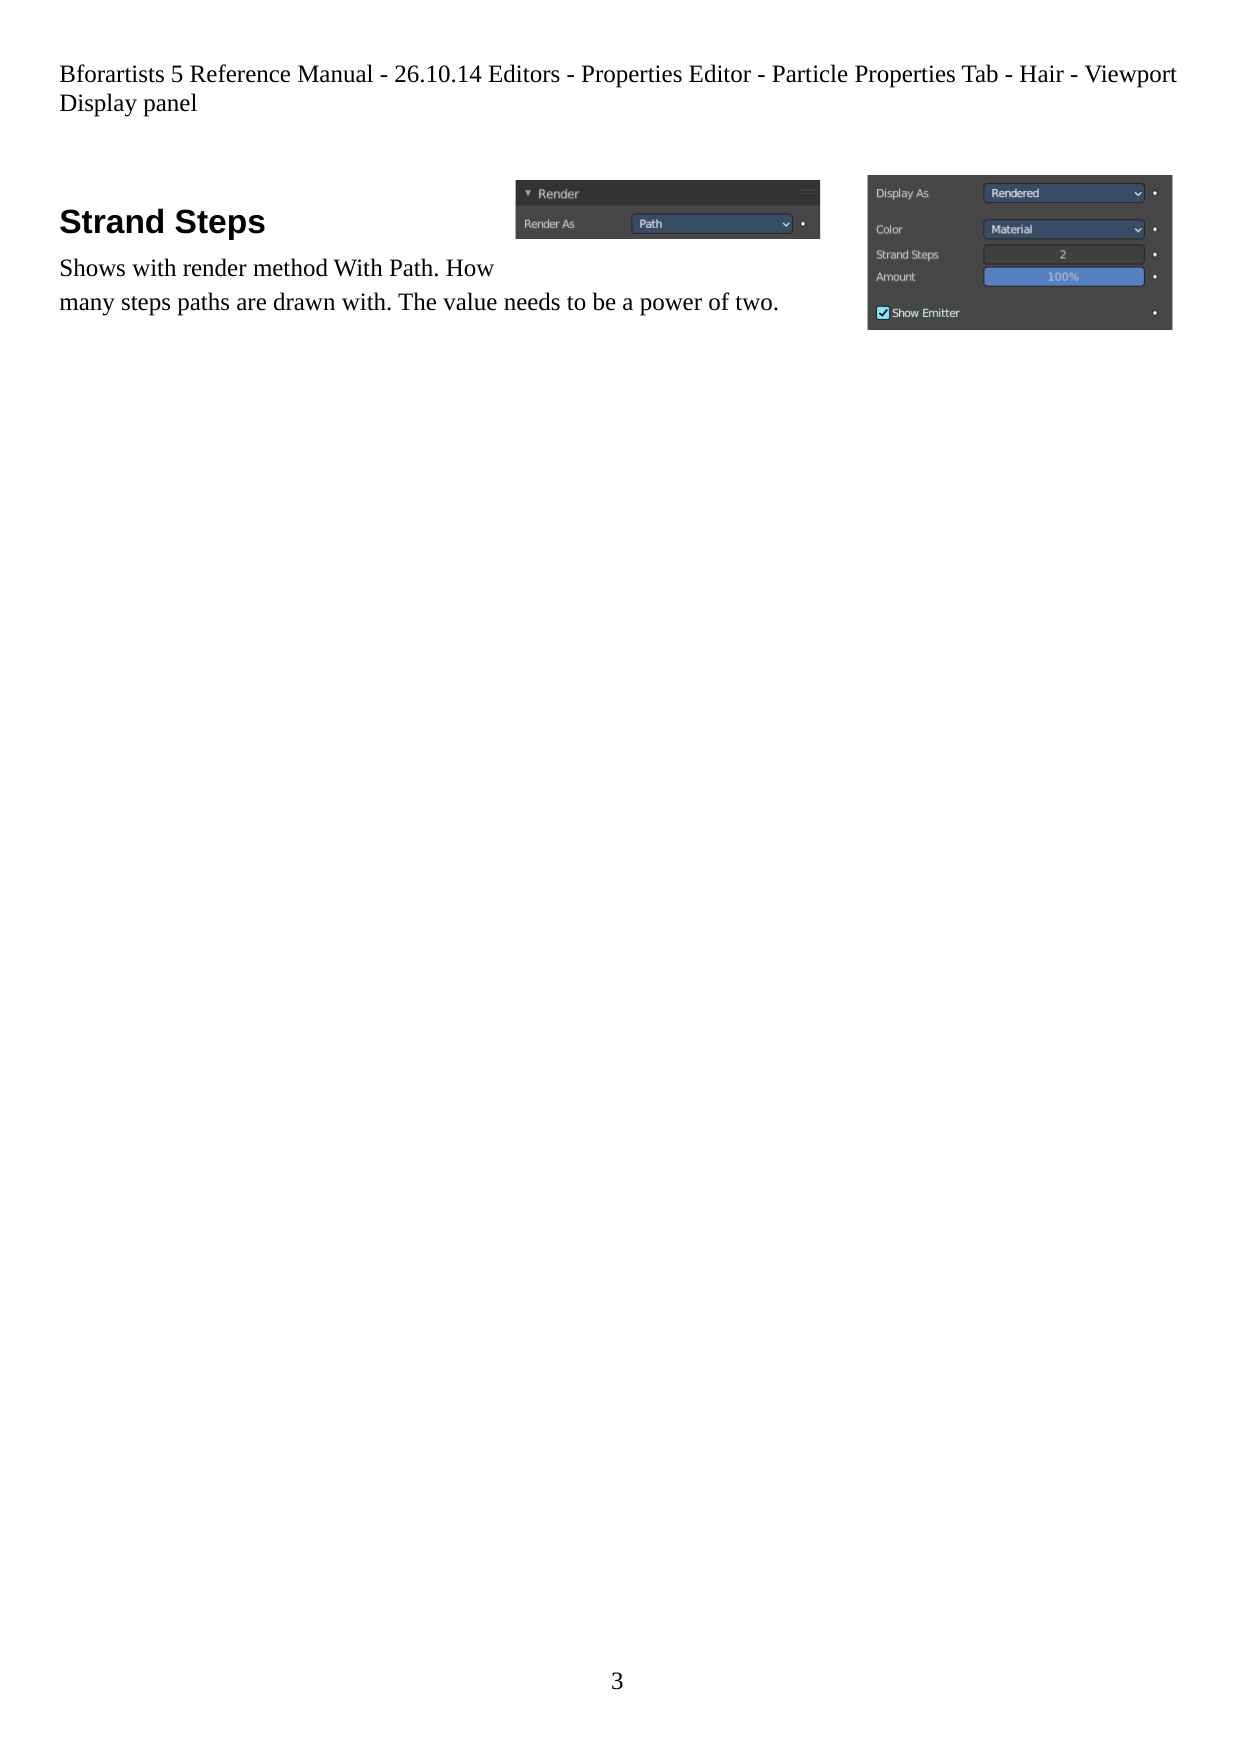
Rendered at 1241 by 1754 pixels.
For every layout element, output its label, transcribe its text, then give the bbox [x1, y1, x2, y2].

subtitle Strand Steps [59, 202, 867, 240]
text Shows with render method With Path. How many steps paths are drawn with. The value needs to be a power of two. [59, 253, 867, 316]
subtitle [1173, 202, 1181, 240]
picture [515, 180, 821, 239]
picture [867, 175, 1173, 330]
